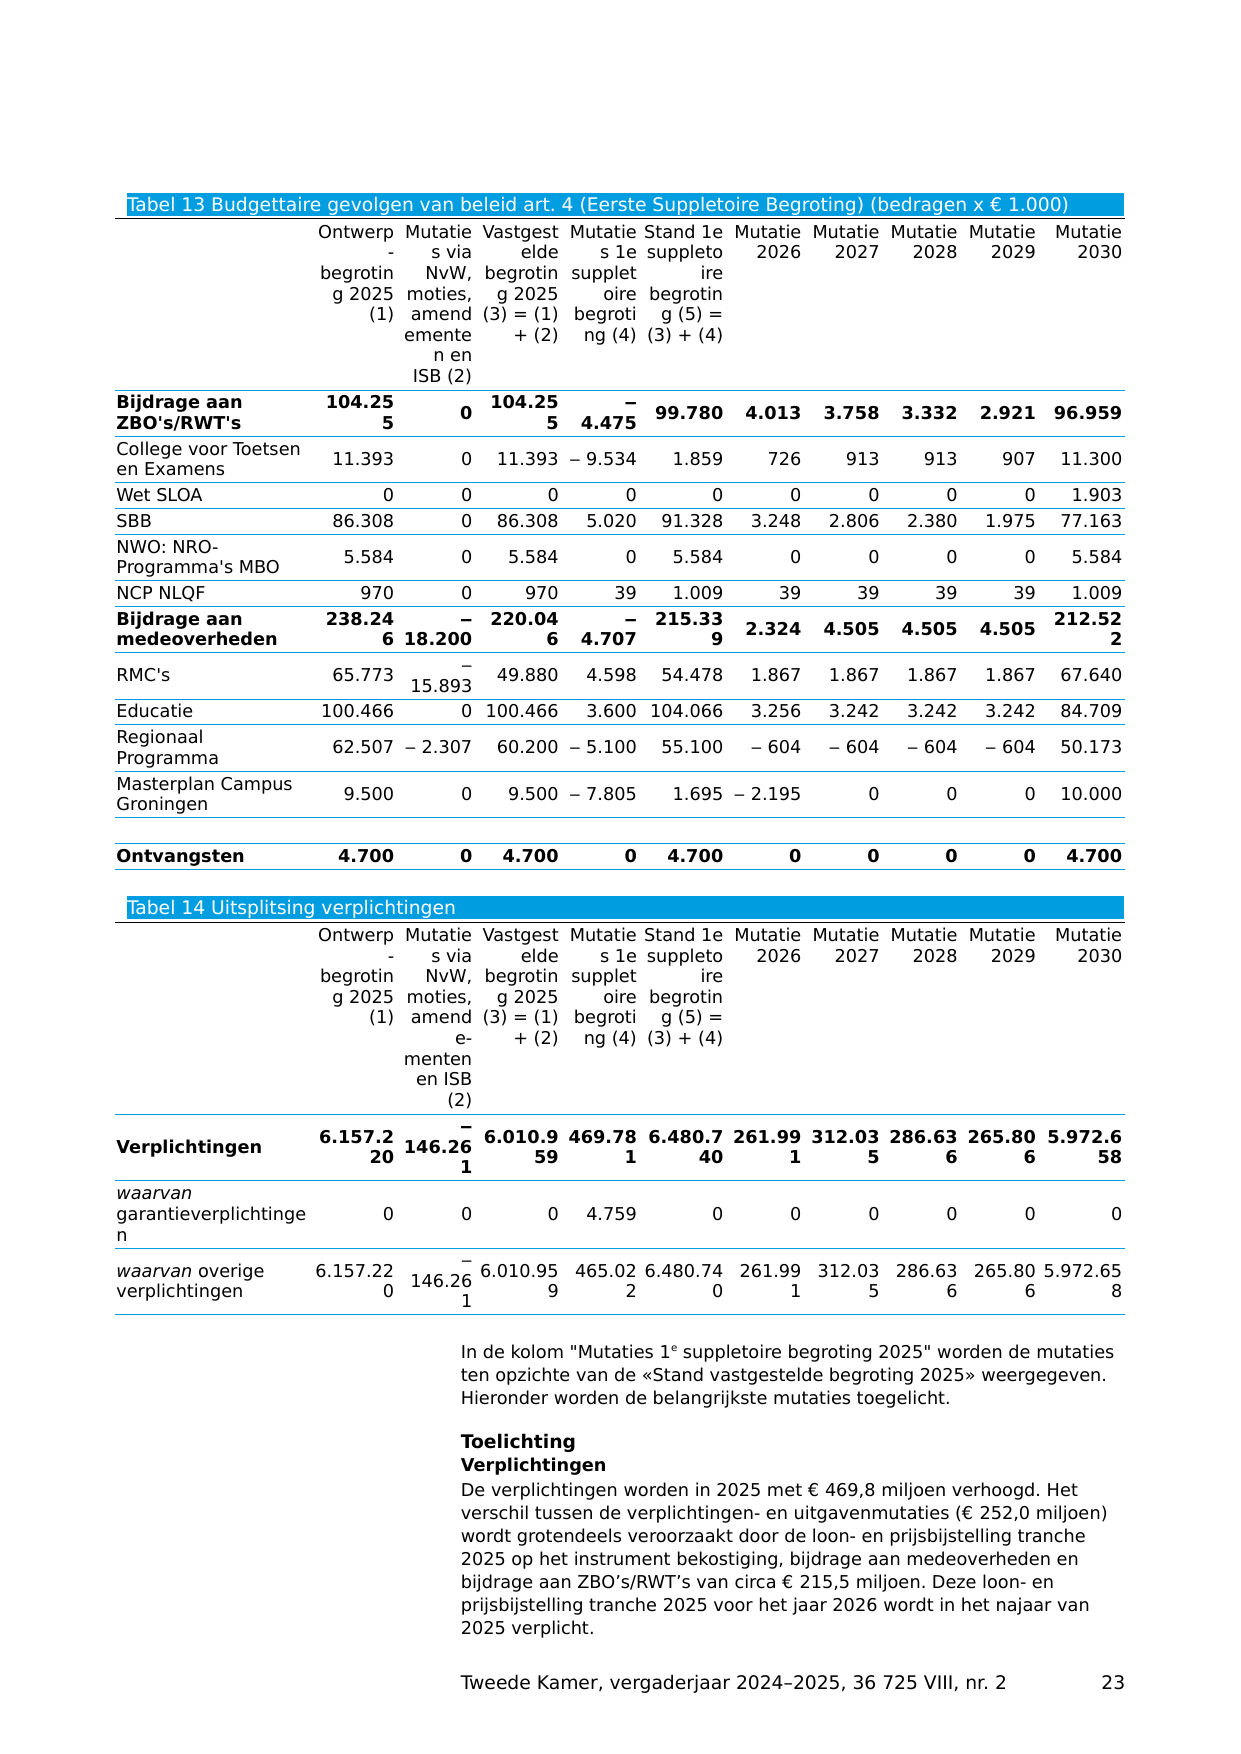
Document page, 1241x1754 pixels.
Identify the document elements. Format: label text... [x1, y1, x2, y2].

table_cell 4.700 [1039, 844, 1125, 868]
table_cell 469.781 [561, 1115, 639, 1180]
table_cell 0 [726, 844, 804, 868]
table_cell 65.773 [310, 653, 397, 698]
table_cell 104.066 [640, 700, 726, 724]
table_cell Bijdrage aan ZBO's/RWT's [115, 391, 310, 436]
table_cell 0 [397, 581, 475, 606]
table_cell Mutatie 2029 [960, 923, 1038, 1113]
table_cell 0 [882, 772, 960, 817]
table_cell ‒ 18.200 [397, 607, 475, 652]
table_cell 1.009 [640, 581, 726, 606]
table_cell Wet SLOA [115, 483, 310, 508]
table_cell 6.480.740 [640, 1249, 726, 1314]
table_cell 0 [397, 391, 475, 436]
table_cell 10.000 [1039, 772, 1125, 817]
text De verplichtingen worden in 2025 met € 469,8 miljoen verhoogd. Het verschil tussen de verplichtingen- en uitgavenmutaties (€ 252,0 miljoen) wordt grotendeels veroorzaakt door de loon- en prijsbijstelling tranche 2025 op het instrument bekostiging, bijdrage aan medeoverheden en bijdrage aan ZBO’s/RWT’s van circa € 215,5 miljoen. Deze loon- en prijsbijstelling tranche 2025 voor het jaar 2026 wordt in het najaar van 2025 verplicht. [461, 1478, 1125, 1639]
table_cell 3.242 [882, 700, 960, 724]
table_cell 0 [561, 844, 639, 868]
table_cell 2.806 [804, 509, 882, 534]
table_cell 39 [804, 581, 882, 606]
table_cell 91.328 [640, 509, 726, 534]
table_cell Mutatie 2026 [726, 219, 804, 389]
table_cell 5.584 [640, 535, 726, 580]
table_cell [115, 219, 310, 389]
table_cell 4.505 [882, 607, 960, 652]
table_cell Mutatie 2028 [882, 923, 960, 1113]
table_cell Stand 1e suppletoire begroting (5) = (3) + (4) [640, 923, 726, 1113]
table_cell 1.859 [640, 437, 726, 482]
table_cell 1.867 [726, 653, 804, 698]
table_cell Mutaties via NvW, moties, amende-menten en ISB (2) [397, 923, 475, 1113]
table_cell NCP NLQF [115, 581, 310, 606]
table_cell Ontvangsten [115, 844, 310, 868]
table_cell 1.009 [1039, 581, 1125, 606]
table_cell 3.248 [726, 509, 804, 534]
table_cell Mutaties 1e suppletoire begroting (4) [561, 219, 639, 389]
table_cell 3.600 [561, 700, 639, 724]
table_cell [475, 818, 561, 843]
table_cell 86.308 [310, 509, 397, 534]
table_cell 0 [475, 483, 561, 508]
table_cell 0 [397, 509, 475, 534]
table_cell 5.584 [310, 535, 397, 580]
table_cell Mutatie 2030 [1039, 923, 1125, 1113]
table_cell 265.806 [960, 1249, 1038, 1314]
table_cell ‒ 604 [882, 725, 960, 771]
table_cell 0 [561, 483, 639, 508]
table_cell 0 [475, 1181, 561, 1247]
table_cell ‒ 146.261 [397, 1249, 475, 1314]
table_cell 312.035 [804, 1249, 882, 1314]
table_cell 215.339 [640, 607, 726, 652]
table_cell 6.480.740 [640, 1115, 726, 1180]
table_cell RMC's [115, 653, 310, 698]
table_cell 2.921 [960, 391, 1038, 436]
table_cell 0 [882, 483, 960, 508]
table_cell 1.867 [804, 653, 882, 698]
table_cell waarvan overige verplichtingen [115, 1249, 310, 1314]
table_cell 0 [726, 535, 804, 580]
table_cell 238.246 [310, 607, 397, 652]
table_cell 0 [310, 1181, 397, 1247]
table_cell 0 [804, 535, 882, 580]
table_cell 55.100 [640, 725, 726, 771]
table_cell 0 [1039, 1181, 1125, 1247]
table_cell [397, 818, 475, 843]
table_cell 0 [397, 772, 475, 817]
table_cell 1.867 [960, 653, 1038, 698]
table_cell ‒ 604 [960, 725, 1038, 771]
table_cell 49.880 [475, 653, 561, 698]
table_cell College voor Toetsen en Examens [115, 437, 310, 482]
table_cell 220.046 [475, 607, 561, 652]
table_cell Mutatie 2029 [960, 219, 1038, 389]
table_cell [726, 818, 804, 843]
table_cell ‒ 604 [726, 725, 804, 771]
table_cell Mutatie 2030 [1039, 219, 1125, 389]
table_cell [804, 818, 882, 843]
table_cell 0 [726, 1181, 804, 1247]
table_cell 1.867 [882, 653, 960, 698]
table_cell 286.636 [882, 1115, 960, 1180]
table_cell ‒ 15.893 [397, 653, 475, 698]
table_cell 726 [726, 437, 804, 482]
table_cell 9.500 [475, 772, 561, 817]
table_cell Ontwerp-begroting 2025 (1) [310, 219, 397, 389]
table_cell 970 [310, 581, 397, 606]
table_cell 3.242 [960, 700, 1038, 724]
table_cell 4.700 [640, 844, 726, 868]
table_cell [115, 818, 310, 843]
table_cell [882, 818, 960, 843]
table_cell 39 [561, 581, 639, 606]
table_cell ‒ 9.534 [561, 437, 639, 482]
table_cell 0 [882, 1181, 960, 1247]
table_cell 67.640 [1039, 653, 1125, 698]
table_cell Bijdrage aan medeoverheden [115, 607, 310, 652]
table_cell 913 [882, 437, 960, 482]
table_cell Vastgestelde begroting 2025 (3) = (1) + (2) [475, 923, 561, 1113]
table_cell ‒ 2.195 [726, 772, 804, 817]
table_cell 6.010.959 [475, 1249, 561, 1314]
table_cell 104.255 [475, 391, 561, 436]
table_cell ‒ 2.307 [397, 725, 475, 771]
table_cell 0 [397, 483, 475, 508]
table_cell 3.242 [804, 700, 882, 724]
table_cell 286.636 [882, 1249, 960, 1314]
table_cell 39 [882, 581, 960, 606]
table_cell ‒ 5.100 [561, 725, 639, 771]
table_cell 77.163 [1039, 509, 1125, 534]
table_cell 11.393 [310, 437, 397, 482]
table_cell 0 [882, 535, 960, 580]
table_cell 907 [960, 437, 1038, 482]
table_cell 86.308 [475, 509, 561, 534]
table_cell 0 [804, 772, 882, 817]
table_cell 0 [882, 844, 960, 868]
table_cell 11.393 [475, 437, 561, 482]
table_cell 4.700 [310, 844, 397, 868]
table_cell 6.157.220 [310, 1115, 397, 1180]
table_cell 0 [310, 483, 397, 508]
table_cell 104.255 [310, 391, 397, 436]
table_cell 5.972.658 [1039, 1249, 1125, 1314]
table_cell 2.380 [882, 509, 960, 534]
table_cell ‒ 7.805 [561, 772, 639, 817]
table_cell 4.505 [960, 607, 1038, 652]
table_cell 5.584 [475, 535, 561, 580]
table_cell 0 [397, 700, 475, 724]
table_cell SBB [115, 509, 310, 534]
table_cell [310, 818, 397, 843]
table_header Tabel 13 Budgettaire gevolgen van beleid art. 4 (Eerste Suppletoire Begroting) (bedragen x € 1.000) [115, 191, 1125, 218]
table_cell 970 [475, 581, 561, 606]
table_cell 4.700 [475, 844, 561, 868]
table_cell 39 [726, 581, 804, 606]
table_cell 4.505 [804, 607, 882, 652]
table_cell 0 [640, 1181, 726, 1247]
table_cell ‒ 146.261 [397, 1115, 475, 1180]
table_cell [640, 818, 726, 843]
table_cell 50.173 [1039, 725, 1125, 771]
table_cell 261.991 [726, 1249, 804, 1314]
table_cell 0 [397, 1181, 475, 1247]
table_cell Mutatie 2027 [804, 219, 882, 389]
table_cell 0 [804, 844, 882, 868]
table_cell Mutatie 2027 [804, 923, 882, 1113]
table_cell 0 [960, 535, 1038, 580]
text Verplichtingen [461, 1453, 1125, 1476]
table_cell 3.332 [882, 391, 960, 436]
table_cell 913 [804, 437, 882, 482]
table_cell 0 [960, 483, 1038, 508]
table_cell 0 [804, 1181, 882, 1247]
table_cell 96.959 [1039, 391, 1125, 436]
table_cell 212.522 [1039, 607, 1125, 652]
table_cell 9.500 [310, 772, 397, 817]
table_cell 6.157.220 [310, 1249, 397, 1314]
table_cell 2.324 [726, 607, 804, 652]
table_cell 4.013 [726, 391, 804, 436]
title Toelichting [461, 1432, 1125, 1453]
table_cell 100.466 [475, 700, 561, 724]
table_cell 0 [397, 535, 475, 580]
table_cell ‒ 604 [804, 725, 882, 771]
table_header Tabel 14 Uitsplitsing verplichtingen [115, 894, 1125, 921]
table_cell waarvan garantieverplichtingen [115, 1181, 310, 1247]
table_cell 6.010.959 [475, 1115, 561, 1180]
table_cell Mutaties 1e suppletoire begroting (4) [561, 923, 639, 1113]
table_cell 11.300 [1039, 437, 1125, 482]
table_cell 1.695 [640, 772, 726, 817]
table_cell 0 [397, 844, 475, 868]
table_cell 62.507 [310, 725, 397, 771]
table_cell NWO: NRO- Programma's MBO [115, 535, 310, 580]
table_cell [561, 818, 639, 843]
text In de kolom "Mutaties 1e suppletoire begroting 2025" worden de mutaties ten opzichte van de «Stand vastgestelde begroting 2025» weergegeven. Hieronder worden de belangrijkste mutaties toegelicht. [461, 1340, 1125, 1409]
table_cell [115, 923, 310, 1113]
table_cell Ontwerp-begroting 2025 (1) [310, 923, 397, 1113]
table_cell 4.598 [561, 653, 639, 698]
table_cell 0 [960, 1181, 1038, 1247]
table_cell Regionaal Programma [115, 725, 310, 771]
table_cell ‒ 4.475 [561, 391, 639, 436]
table_cell 5.972.658 [1039, 1115, 1125, 1180]
table_cell Mutatie 2026 [726, 923, 804, 1113]
table_cell 312.035 [804, 1115, 882, 1180]
table_cell 60.200 [475, 725, 561, 771]
table_cell Stand 1e suppletoire begroting (5) = (3) + (4) [640, 219, 726, 389]
table_cell Mutaties via NvW, moties, amendementen en ISB (2) [397, 219, 475, 389]
table_cell 0 [640, 483, 726, 508]
table_cell 3.758 [804, 391, 882, 436]
table_cell 0 [397, 437, 475, 482]
table_cell 5.020 [561, 509, 639, 534]
table_cell 3.256 [726, 700, 804, 724]
table_cell 4.759 [561, 1181, 639, 1247]
table_cell ‒ 4.707 [561, 607, 639, 652]
table_cell Verplichtingen [115, 1115, 310, 1180]
table_cell 261.991 [726, 1115, 804, 1180]
table_cell [1039, 818, 1125, 843]
table_cell 54.478 [640, 653, 726, 698]
table_cell Masterplan Campus Groningen [115, 772, 310, 817]
table_cell 0 [960, 844, 1038, 868]
table_cell 99.780 [640, 391, 726, 436]
table_cell 265.806 [960, 1115, 1038, 1180]
table_cell 84.709 [1039, 700, 1125, 724]
table_cell Mutatie 2028 [882, 219, 960, 389]
table_cell 0 [960, 772, 1038, 817]
table_cell Educatie [115, 700, 310, 724]
table_cell 1.975 [960, 509, 1038, 534]
table_cell 0 [804, 483, 882, 508]
table_cell 5.584 [1039, 535, 1125, 580]
table_cell 0 [561, 535, 639, 580]
table_cell [960, 818, 1038, 843]
table_cell 100.466 [310, 700, 397, 724]
table_cell 39 [960, 581, 1038, 606]
table_cell 465.022 [561, 1249, 639, 1314]
table_cell 1.903 [1039, 483, 1125, 508]
table_cell Vastgestelde begroting 2025 (3) = (1) + (2) [475, 219, 561, 389]
table_cell 0 [726, 483, 804, 508]
